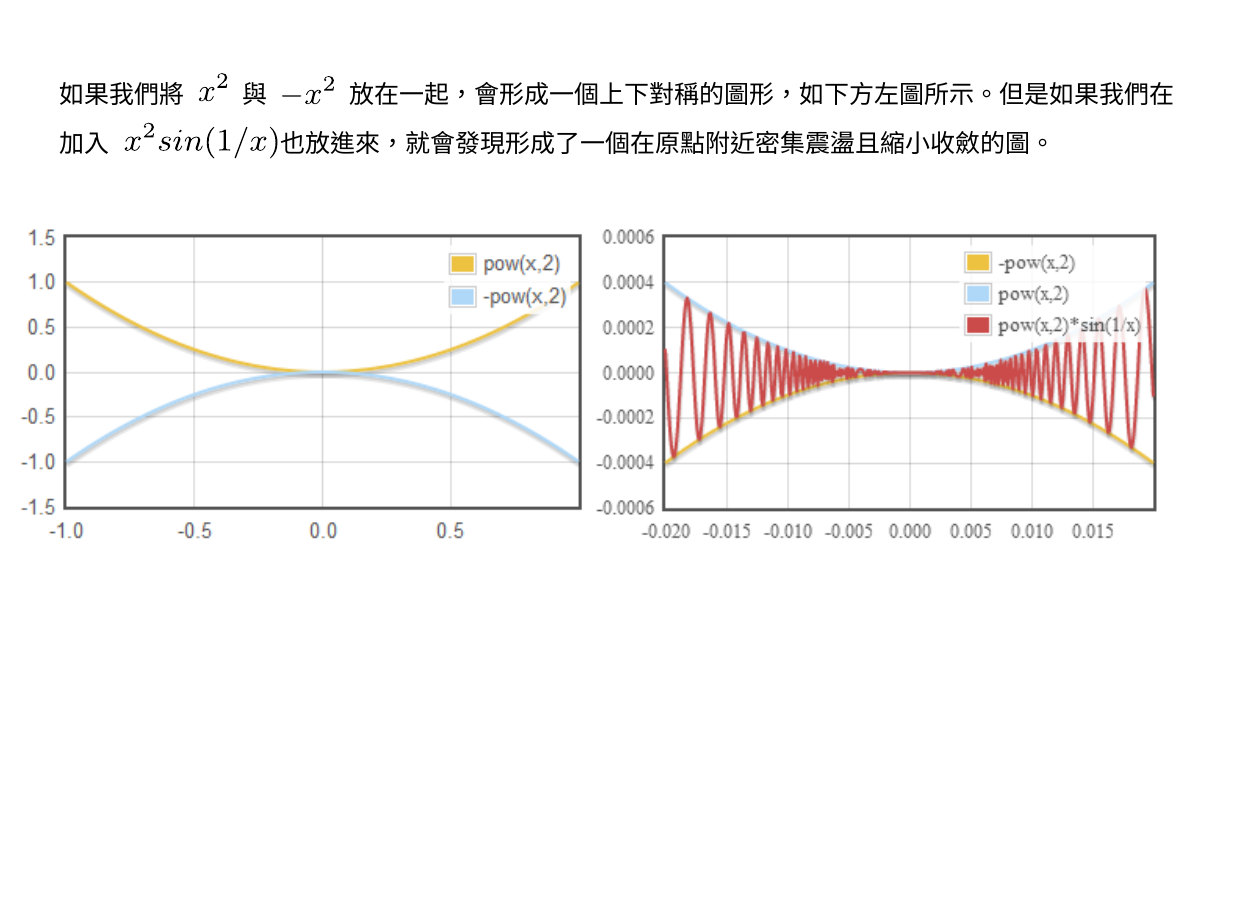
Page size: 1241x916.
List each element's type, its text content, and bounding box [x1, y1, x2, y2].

picture [15, 222, 1163, 546]
text 如果我們將 與 放在一起，會形成一個上下對稱的圖形，如下方左圖所示。但是如果我們在加入 也放進來，就會發現形成了一個在原點附近密集震盪且縮小收斂的圖。 [59, 71, 1181, 161]
